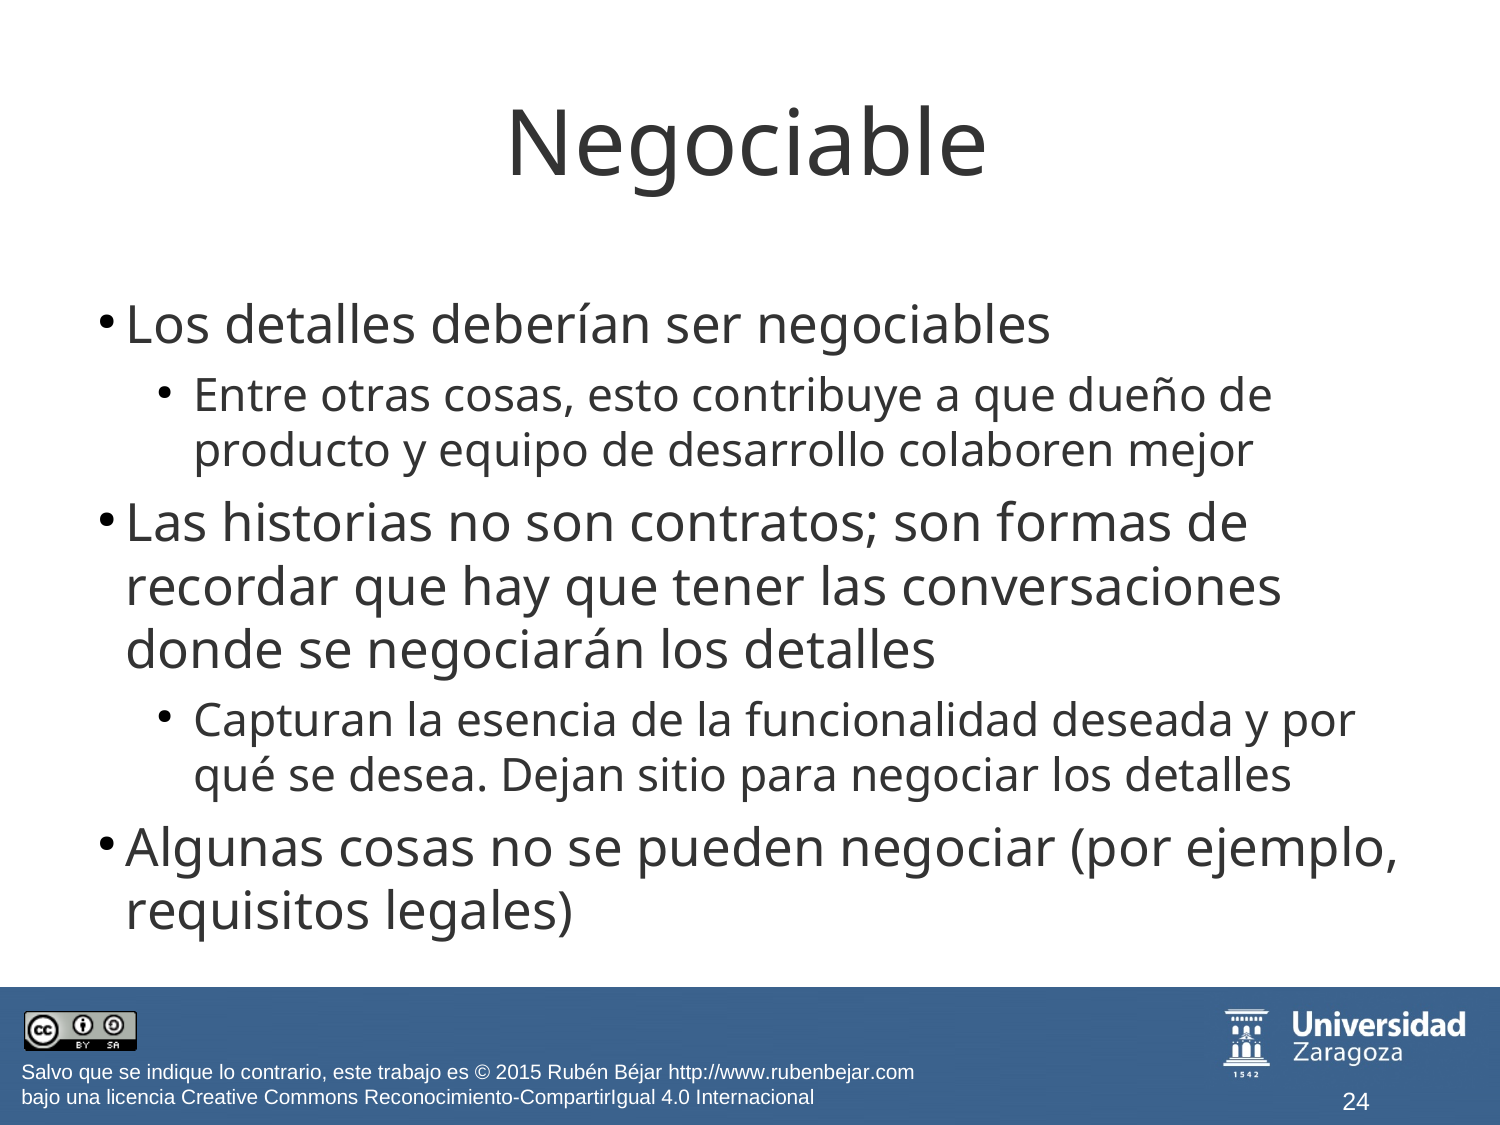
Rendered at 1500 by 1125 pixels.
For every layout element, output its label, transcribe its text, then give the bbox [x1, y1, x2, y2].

list Los detalles deberían ser negociables Entre otras cosas, esto contribuye a que dueño de producto y equipo de desarrollo colaboren mejor Las historias no son contratos; son formas de recordar que hay que tener las conversaciones donde se negociarán los detalles Capturan la esencia de la funcionalidad deseada y por qué se desea. Dejan sitio para negociar los detalles Algunas cosas no se pueden negociar (por ejemplo, requisitos legales) [82, 283, 1418, 957]
title Negociable [74, 21, 1420, 257]
picture [0, 987, 1500, 1125]
